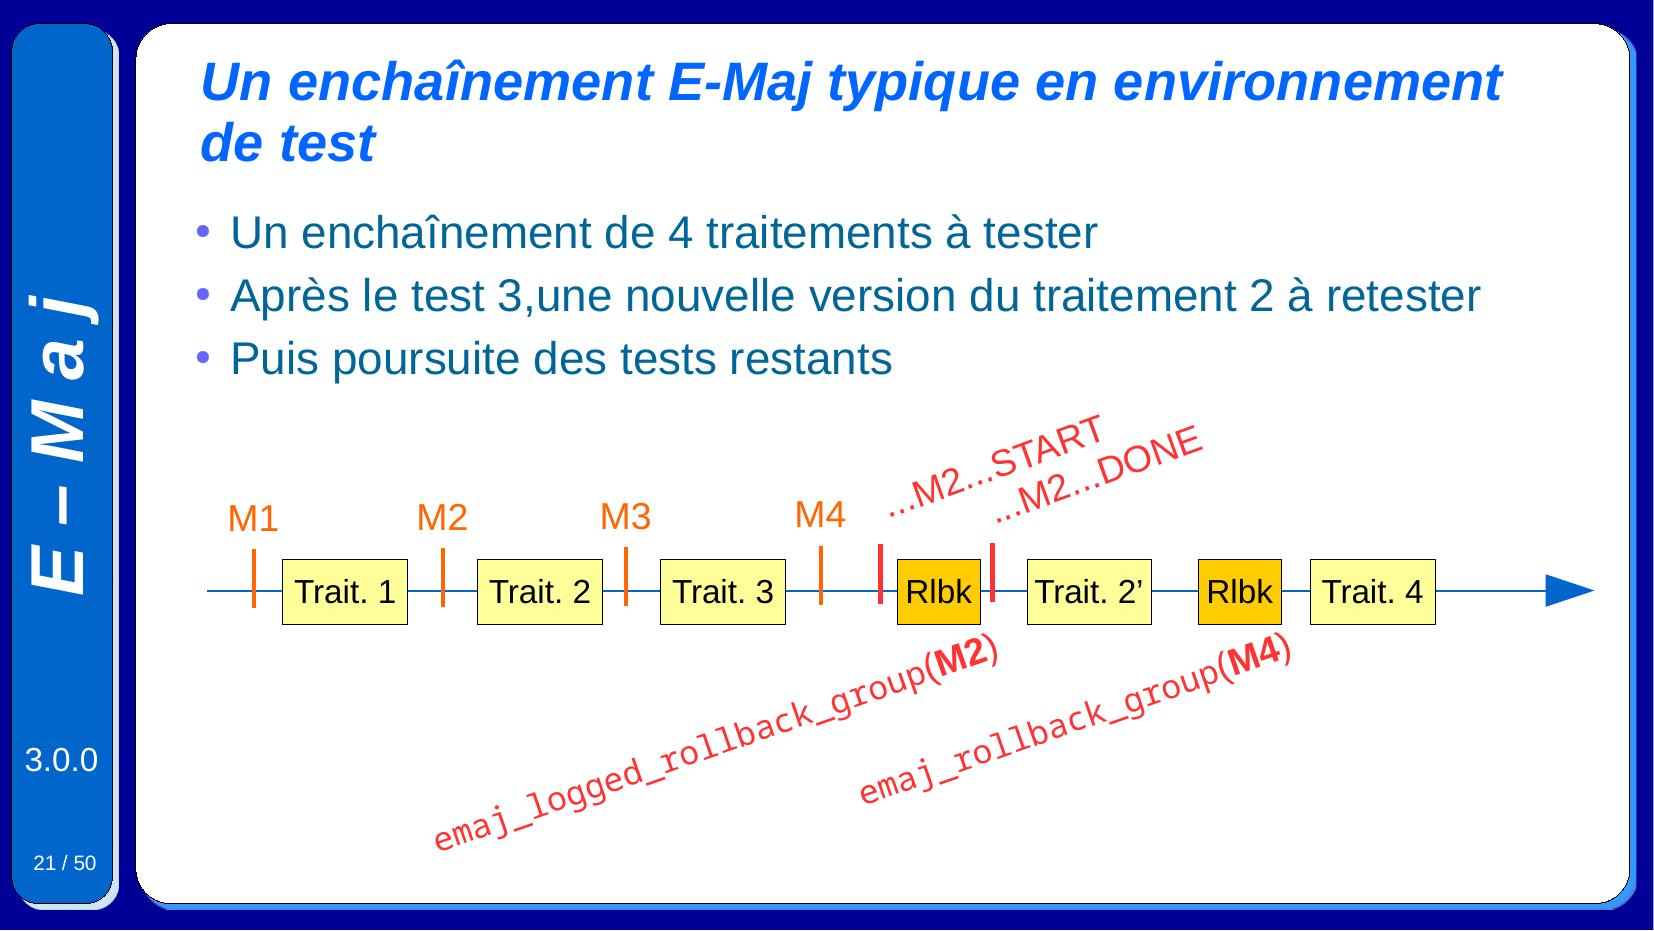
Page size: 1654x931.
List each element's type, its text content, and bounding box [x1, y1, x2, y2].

text_box Trait. 3 [660, 559, 786, 625]
text_box M4 [779, 486, 862, 544]
text_box Trait. 2’ [1027, 559, 1152, 625]
text_box Trait. 4 [1310, 559, 1436, 625]
text_box emaj_logged_rollback_group(M2) [409, 610, 1025, 884]
text_box ...M2...START [860, 394, 1123, 539]
text_box M1 [212, 490, 295, 547]
text_box ...M2...DONE [967, 404, 1225, 545]
text_box emaj_rollback_group(M4) [834, 609, 1318, 837]
text_box Rlbk [897, 559, 981, 625]
title Un enchaînement E-Maj typique en environnement de test [200, 34, 1575, 191]
text_box Trait. 2 [477, 559, 603, 625]
list Un enchaînement de 4 traitements à tester Après le test 3,une nouvelle version du traitement 2 à retester Puis poursuite des tests restants [177, 206, 1587, 385]
text_box Rlbk [1198, 559, 1282, 625]
text_box M2 [401, 488, 484, 546]
text_box Trait. 1 [282, 559, 408, 625]
text_box M3 [584, 487, 667, 545]
